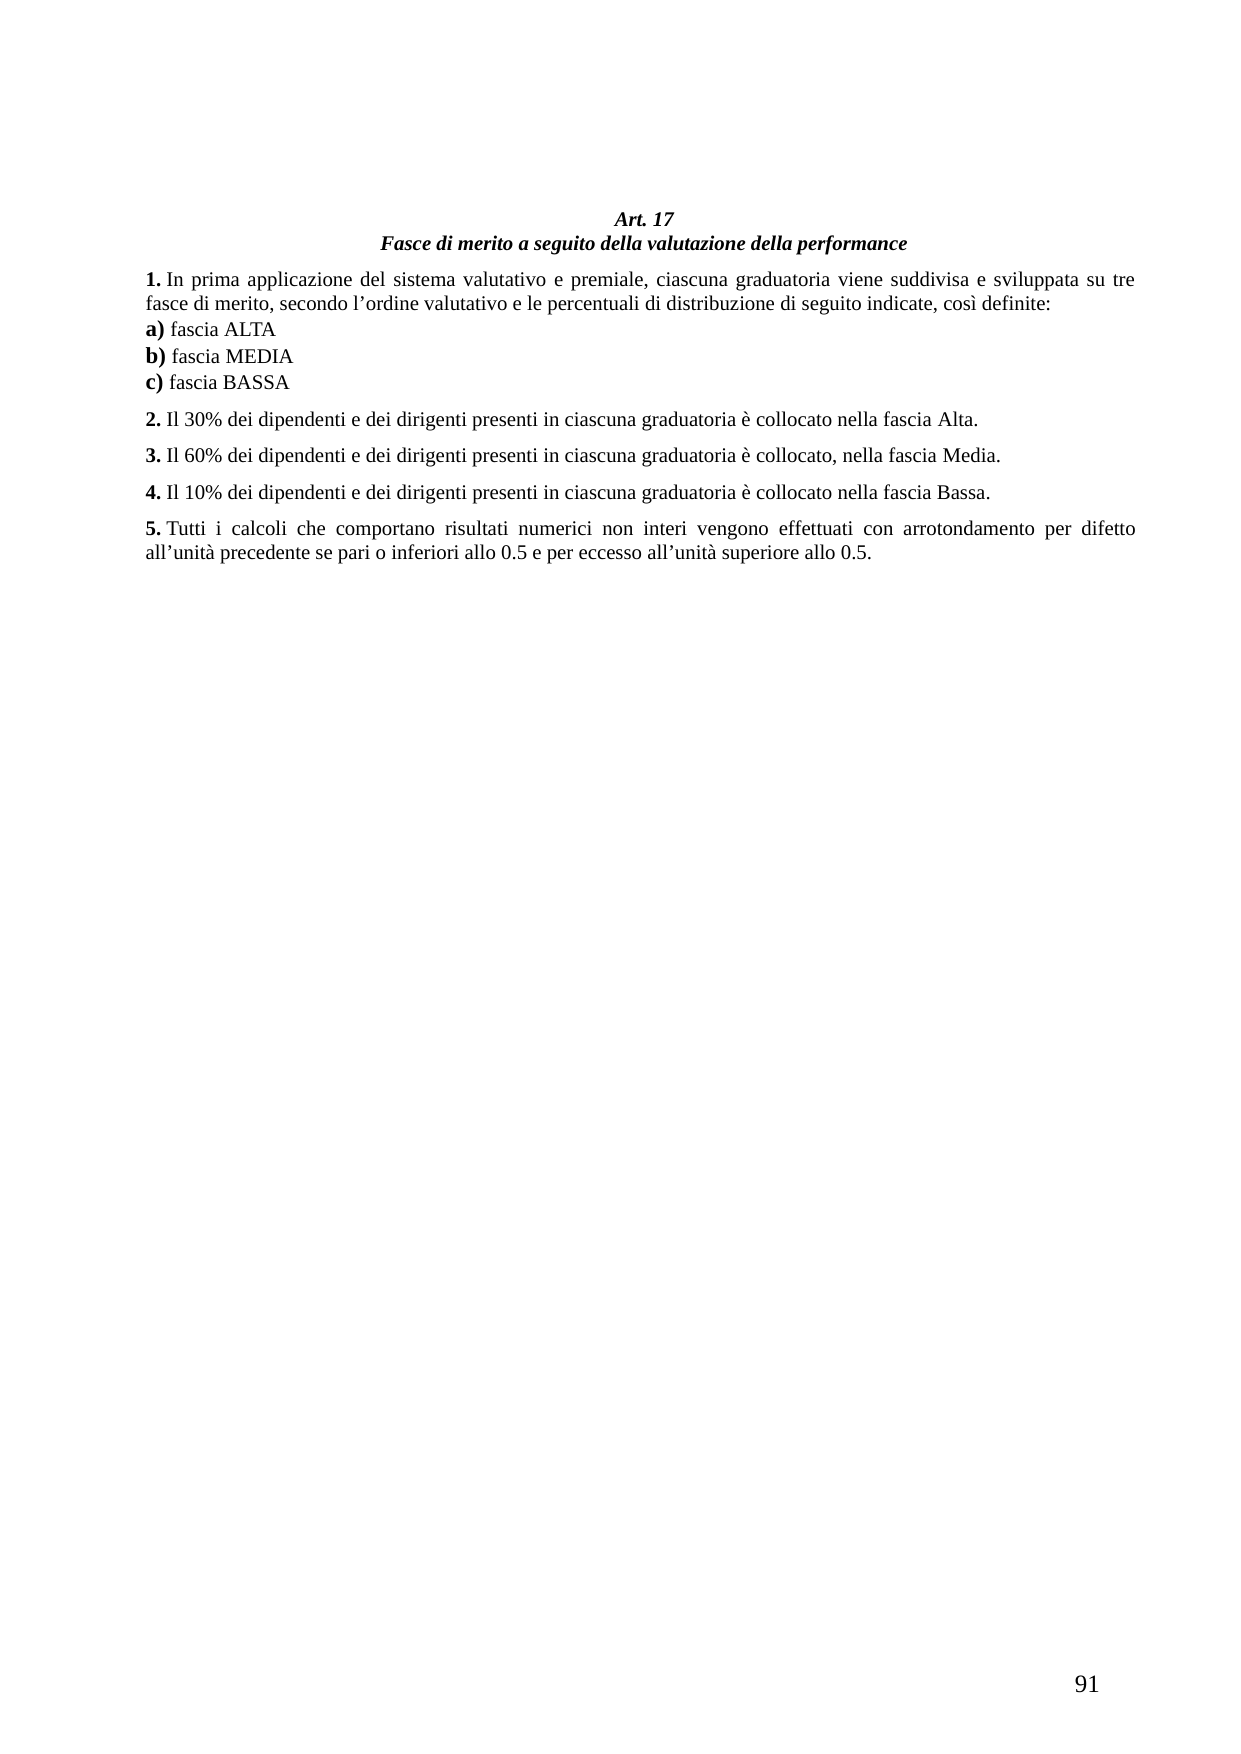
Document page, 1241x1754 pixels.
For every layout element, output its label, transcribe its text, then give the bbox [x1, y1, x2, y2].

list Il 10% dei dipendenti e dei dirigenti presenti in ciascuna graduatoria è collocato nella fascia Bassa. [145, 480, 1137, 504]
list Tutti i calcoli che comportano risultati numerici non interi vengono effettuati con arrotondamento per difetto all’unità precedente se pari o inferiori allo 0.5 e per eccesso all’unità superiore allo 0.5. [145, 516, 1137, 564]
list fascia ALTA [145, 315, 1137, 342]
list Il 60% dei dipendenti e dei dirigenti presenti in ciascuna graduatoria è collocato, nella fascia Media. [145, 443, 1137, 467]
list In prima applicazione del sistema valutativo e premiale, ciascuna graduatoria viene suddivisa e sviluppata su tre fasce di merito, secondo l’ordine valutativo e le percentuali di distribuzione di seguito indicate, così definite: [145, 267, 1137, 315]
list fascia BASSA [145, 368, 1137, 394]
text Art. 17 [153, 207, 1137, 231]
list Il 30% dei dipendenti e dei dirigenti presenti in ciascuna graduatoria è collocato nella fascia Alta. [145, 407, 1137, 431]
list fascia MEDIA [145, 342, 1137, 368]
text Fasce di merito a seguito della valutazione della performance [153, 231, 1137, 255]
